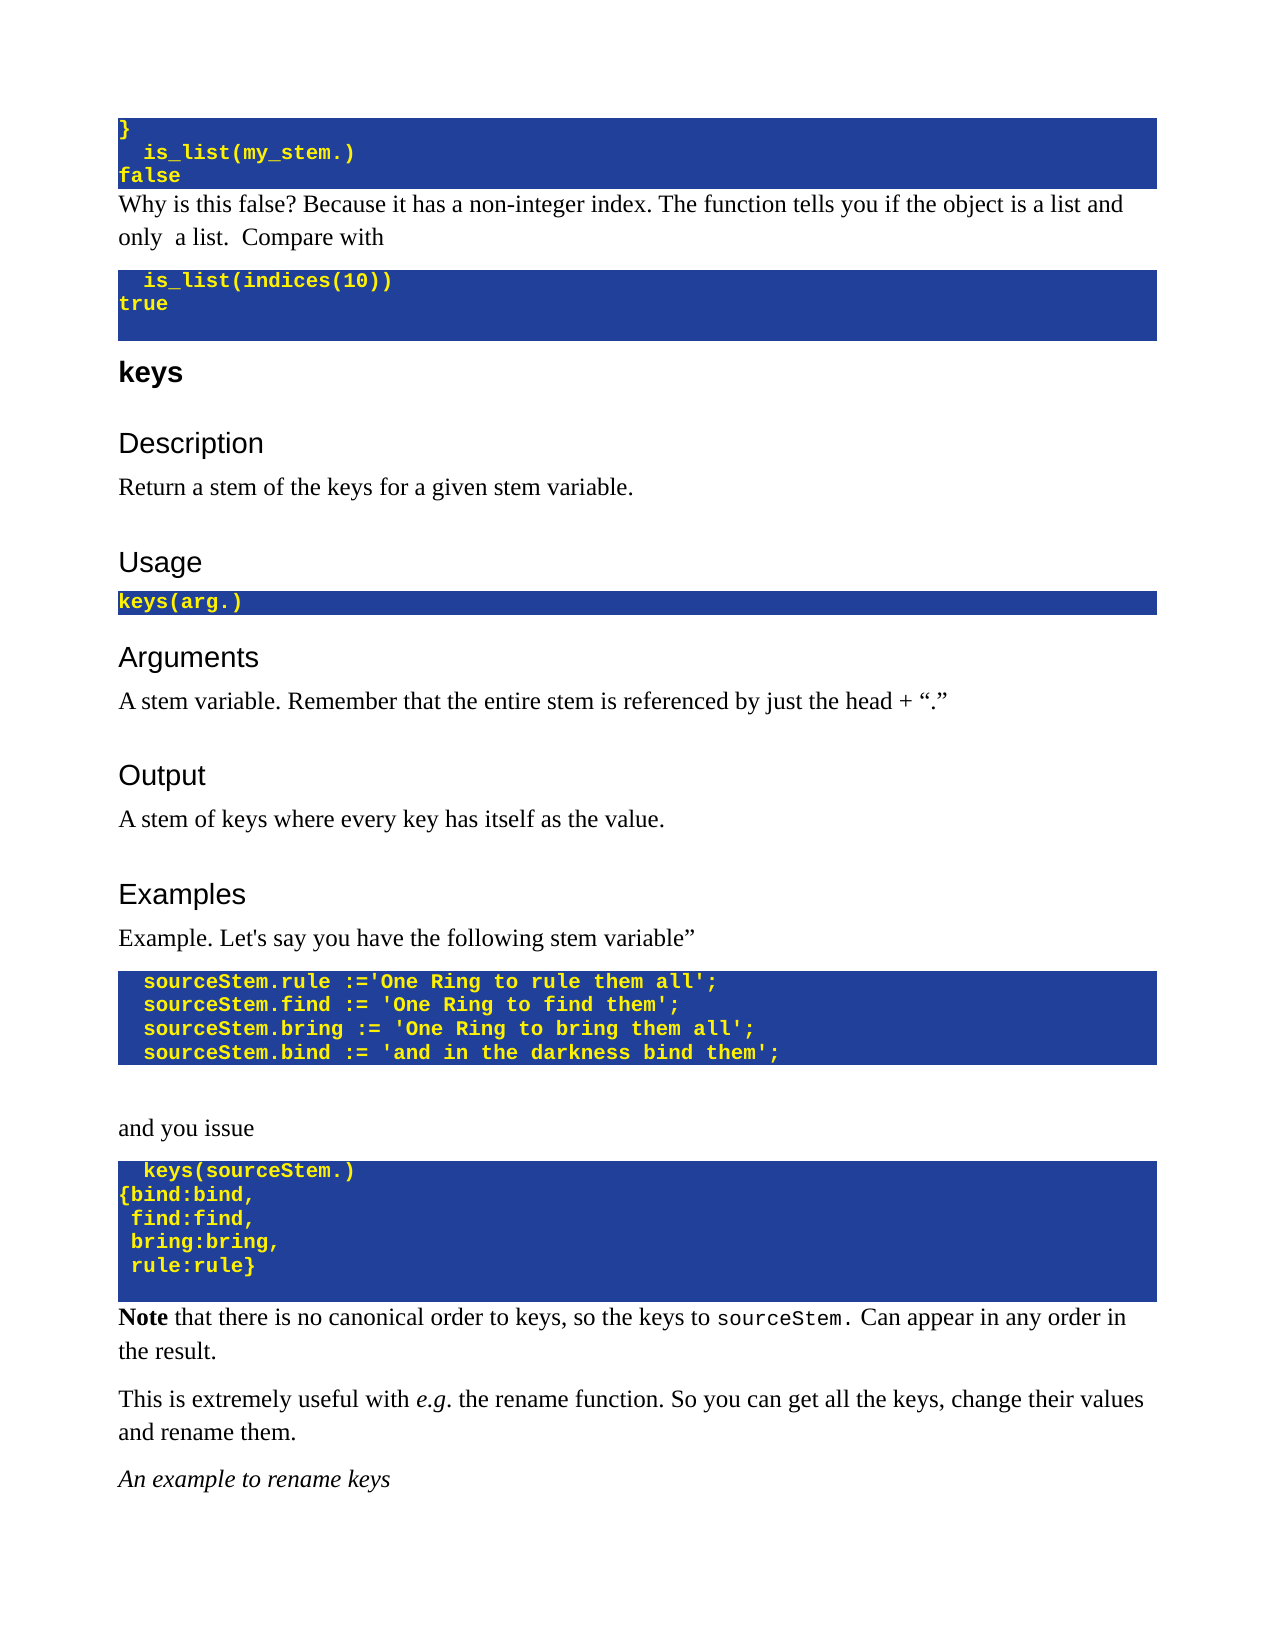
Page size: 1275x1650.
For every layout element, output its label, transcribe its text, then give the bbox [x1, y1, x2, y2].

subtitle Output [118, 758, 1157, 792]
text is_list(indices(10)) [118, 270, 1157, 293]
text {bind:bind, [118, 1184, 1157, 1208]
text Why is this false? Because it has a non-integer index. The function tells you if the object is a list and only a list. Compare with [118, 189, 1157, 251]
text sourceStem.bring := 'One Ring to bring them all'; [118, 1018, 1157, 1042]
text sourceStem.bind := 'and in the darkness bind them'; [118, 1042, 1157, 1065]
text rule:rule} [118, 1255, 1157, 1302]
text bring:bring, [118, 1231, 1157, 1255]
subtitle Examples [118, 877, 1157, 911]
text is_list(my_stem.) [118, 142, 1157, 165]
text An example to rename keys [118, 1464, 1157, 1493]
text } [118, 118, 1157, 142]
text and you issue [118, 1113, 1157, 1142]
text sourceStem.find := 'One Ring to find them'; [118, 994, 1157, 1018]
text Return a stem of the keys for a given stem variable. [118, 472, 1157, 501]
text keys(arg.) [118, 591, 1157, 615]
subtitle keys [118, 355, 1157, 389]
text false [118, 165, 1157, 189]
subtitle Arguments [118, 640, 1157, 673]
subtitle Usage [118, 545, 1157, 579]
text Example. Let's say you have the following stem variable” [118, 923, 1157, 952]
text find:find, [118, 1208, 1157, 1231]
text A stem of keys where every key has itself as the value. [118, 804, 1157, 833]
text Note that there is no canonical order to keys, so the keys to sourceStem. Can appear in any order in the result. [118, 1302, 1157, 1365]
text sourceStem.rule :='One Ring to rule them all'; [118, 971, 1157, 994]
text true [118, 293, 1157, 317]
text This is extremely useful with e.g. the rename function. So you can get all the keys, change their values and rename them. [118, 1384, 1157, 1446]
text keys(sourceStem.) [118, 1161, 1157, 1184]
subtitle Description [118, 426, 1157, 460]
text A stem variable. Remember that the entire stem is referenced by just the head + “.” [118, 686, 1157, 714]
